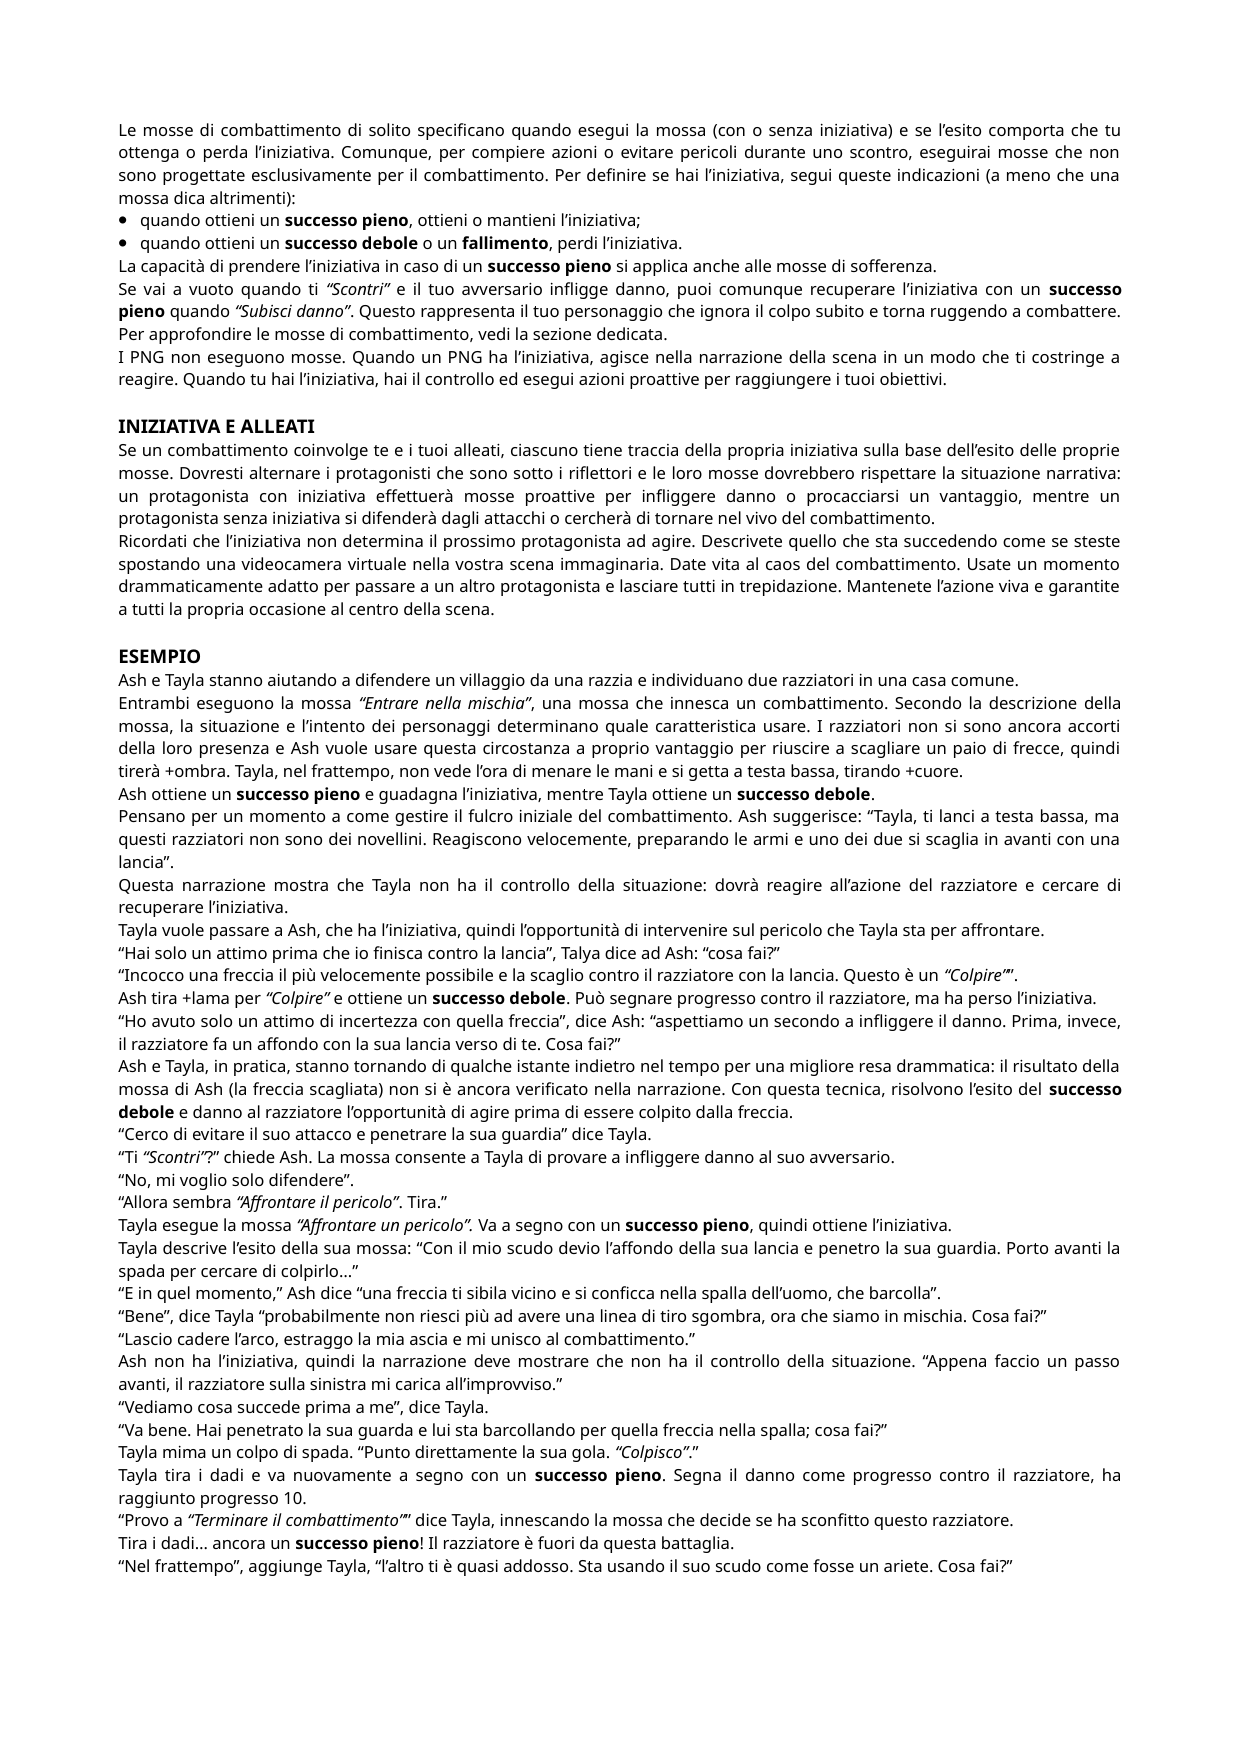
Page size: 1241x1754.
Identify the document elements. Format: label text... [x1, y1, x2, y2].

text Se vai a vuoto quando ti “Scontri” e il tuo avversario infligge danno, puoi comunque recuperare l’iniziativa con un successo pieno quando “Subisci danno”. Questo rappresenta il tuo personaggio che ignora il colpo subito e torna ruggendo a combattere. Per approfondire le mosse di combattimento, vedi la sezione dedicata. [118, 277, 1122, 345]
text Entrambi eseguono la mossa “Entrare nella mischia”, una mossa che innesca un combattimento. Secondo la descrizione della mossa, la situazione e l’intento dei personaggi determinano quale caratteristica usare. I razziatori non si sono ancora accorti della loro presenza e Ash vuole usare questa circostanza a proprio vantaggio per riuscire a scagliare un paio di frecce, quindi tirerà +ombra. Tayla, nel frattempo, non vede l’ora di menare le mani e si getta a testa bassa, tirando +cuore. [118, 691, 1122, 782]
text “Provo a “Terminare il combattimento”” dice Tayla, innescando la mossa che decide se ha sconfitto questo razziatore. [118, 1509, 1122, 1532]
text INIZIATIVA E ALLEATI [118, 413, 1122, 439]
text “Lascio cadere l’arco, estraggo la mia ascia e mi unisco al combattimento.” [118, 1327, 1122, 1350]
text Pensano per un momento a come gestire il fulcro iniziale del combattimento. Ash suggerisce: “Tayla, ti lanci a testa bassa, ma questi razziatori non sono dei novellini. Reagiscono velocemente, preparando le armi e uno dei due si scaglia in avanti con una lancia”. [118, 805, 1122, 873]
text “Allora sembra “Affrontare il pericolo”. Tira.” [118, 1191, 1122, 1214]
text Ricordati che l’iniziativa non determina il prossimo protagonista ad agire. Descrivete quello che sta succedendo come se steste spostando una videocamera virtuale nella vostra scena immaginaria. Date vita al caos del combattimento. Usate un momento drammaticamente adatto per passare a un altro protagonista e lasciare tutti in trepidazione. Mantenete l’azione viva e garantite a tutti la propria occasione al centro della scena. [118, 530, 1122, 621]
text Ash ottiene un successo pieno e guadagna l’iniziativa, mentre Tayla ottiene un successo debole. [118, 782, 1122, 805]
text Ash e Tayla, in pratica, stanno tornando di qualche istante indietro nel tempo per una migliore resa drammatica: il risultato della mossa di Ash (la freccia scagliata) non si è ancora verificato nella narrazione. Con questa tecnica, risolvono l’esito del successo debole e danno al razziatore l’opportunità di agire prima di essere colpito dalla freccia. [118, 1055, 1122, 1123]
text “E in quel momento,” Ash dice “una freccia ti sibila vicino e si conficca nella spalla dell’uomo, che barcolla”. [118, 1282, 1122, 1304]
text Tayla tira i dadi e va nuovamente a segno con un successo pieno. Segna il danno come progresso contro il razziatore, ha raggiunto progresso 10. [118, 1463, 1122, 1509]
text “Incocco una freccia il più velocemente possibile e la scaglio contro il razziatore con la lancia. Questo è un “Colpire””. [118, 964, 1122, 987]
text “Va bene. Hai penetrato la sua guarda e lui sta barcollando per quella freccia nella spalla; cosa fai?” [118, 1418, 1122, 1441]
text “No, mi voglio solo difendere”. [118, 1168, 1122, 1191]
text “Cerco di evitare il suo attacco e penetrare la sua guardia” dice Tayla. [118, 1123, 1122, 1146]
text Ash tira +lama per “Colpire” e ottiene un successo debole. Può segnare progresso contro il razziatore, ma ha perso l’iniziativa. [118, 987, 1122, 1009]
text Tayla descrive l’esito della sua mossa: “Con il mio scudo devio l’affondo della sua lancia e penetro la sua guardia. Porto avanti la spada per cercare di colpirlo…” [118, 1236, 1122, 1282]
text Tayla mima un colpo di spada. “Punto direttamente la sua gola. “Colpisco”.” [118, 1441, 1122, 1463]
text “Nel frattempo”, aggiunge Tayla, “l’altro ti è quasi addosso. Sta usando il suo scudo come fosse un ariete. Cosa fai?” [118, 1554, 1122, 1577]
text Tira i dadi… ancora un successo pieno! Il razziatore è fuori da questa battaglia. [118, 1532, 1122, 1554]
text “Vediamo cosa succede prima a me”, dice Tayla. [118, 1395, 1122, 1418]
text ⦁ quando ottieni un successo pieno, ottieni o mantieni l’iniziativa; [118, 209, 1122, 232]
text “Bene”, dice Tayla “probabilmente non riesci più ad avere una linea di tiro sgombra, ora che siamo in mischia. Cosa fai?” [118, 1304, 1122, 1327]
text Tayla vuole passare a Ash, che ha l’iniziativa, quindi l’opportunità di intervenire sul pericolo che Tayla sta per affrontare. [118, 918, 1122, 941]
text Ash e Tayla stanno aiutando a difendere un villaggio da una razzia e individuano due razziatori in una casa comune. [118, 669, 1122, 691]
text ESEMPIO [118, 643, 1122, 669]
text Questa narrazione mostra che Tayla non ha il controllo della situazione: dovrà reagire all’azione del razziatore e cercare di recuperare l’iniziativa. [118, 873, 1122, 918]
text Tayla esegue la mossa “Affrontare un pericolo”. Va a segno con un successo pieno, quindi ottiene l’iniziativa. [118, 1214, 1122, 1236]
text Se un combattimento coinvolge te e i tuoi alleati, ciascuno tiene traccia della propria iniziativa sulla base dell’esito delle proprie mosse. Dovresti alternare i protagonisti che sono sotto i riflettori e le loro mosse dovrebbero rispettare la situazione narrativa: un protagonista con iniziativa effettuerà mosse proattive per infliggere danno o procacciarsi un vantaggio, mentre un protagonista senza iniziativa si difenderà dagli attacchi o cercherà di tornare nel vivo del combattimento. [118, 439, 1122, 530]
text ⦁ quando ottieni un successo debole o un fallimento, perdi l’iniziativa. [118, 232, 1122, 254]
text Ash non ha l’iniziativa, quindi la narrazione deve mostrare che non ha il controllo della situazione. “Appena faccio un passo avanti, il razziatore sulla sinistra mi carica all’improvviso.” [118, 1350, 1122, 1395]
text “Ho avuto solo un attimo di incertezza con quella freccia”, dice Ash: “aspettiamo un secondo a infliggere il danno. Prima, invece, il razziatore fa un affondo con la sua lancia verso di te. Cosa fai?” [118, 1009, 1122, 1055]
text La capacità di prendere l’iniziativa in caso di un successo pieno si applica anche alle mosse di sofferenza. [118, 254, 1122, 277]
text Le mosse di combattimento di solito specificano quando esegui la mossa (con o senza iniziativa) e se l’esito comporta che tu ottenga o perda l’iniziativa. Comunque, per compiere azioni o evitare pericoli durante uno scontro, eseguirai mosse che non sono progettate esclusivamente per il combattimento. Per definire se hai l’iniziativa, segui queste indicazioni (a meno che una mossa dica altrimenti): [118, 118, 1122, 209]
text “Hai solo un attimo prima che io finisca contro la lancia”, Talya dice ad Ash: “cosa fai?” [118, 941, 1122, 964]
text I PNG non eseguono mosse. Quando un PNG ha l’iniziativa, agisce nella narrazione della scena in un modo che ti costringe a reagire. Quando tu hai l’iniziativa, hai il controllo ed esegui azioni proattive per raggiungere i tuoi obiettivi. [118, 345, 1122, 391]
text “Ti “Scontri”?” chiede Ash. La mossa consente a Tayla di provare a infliggere danno al suo avversario. [118, 1146, 1122, 1168]
